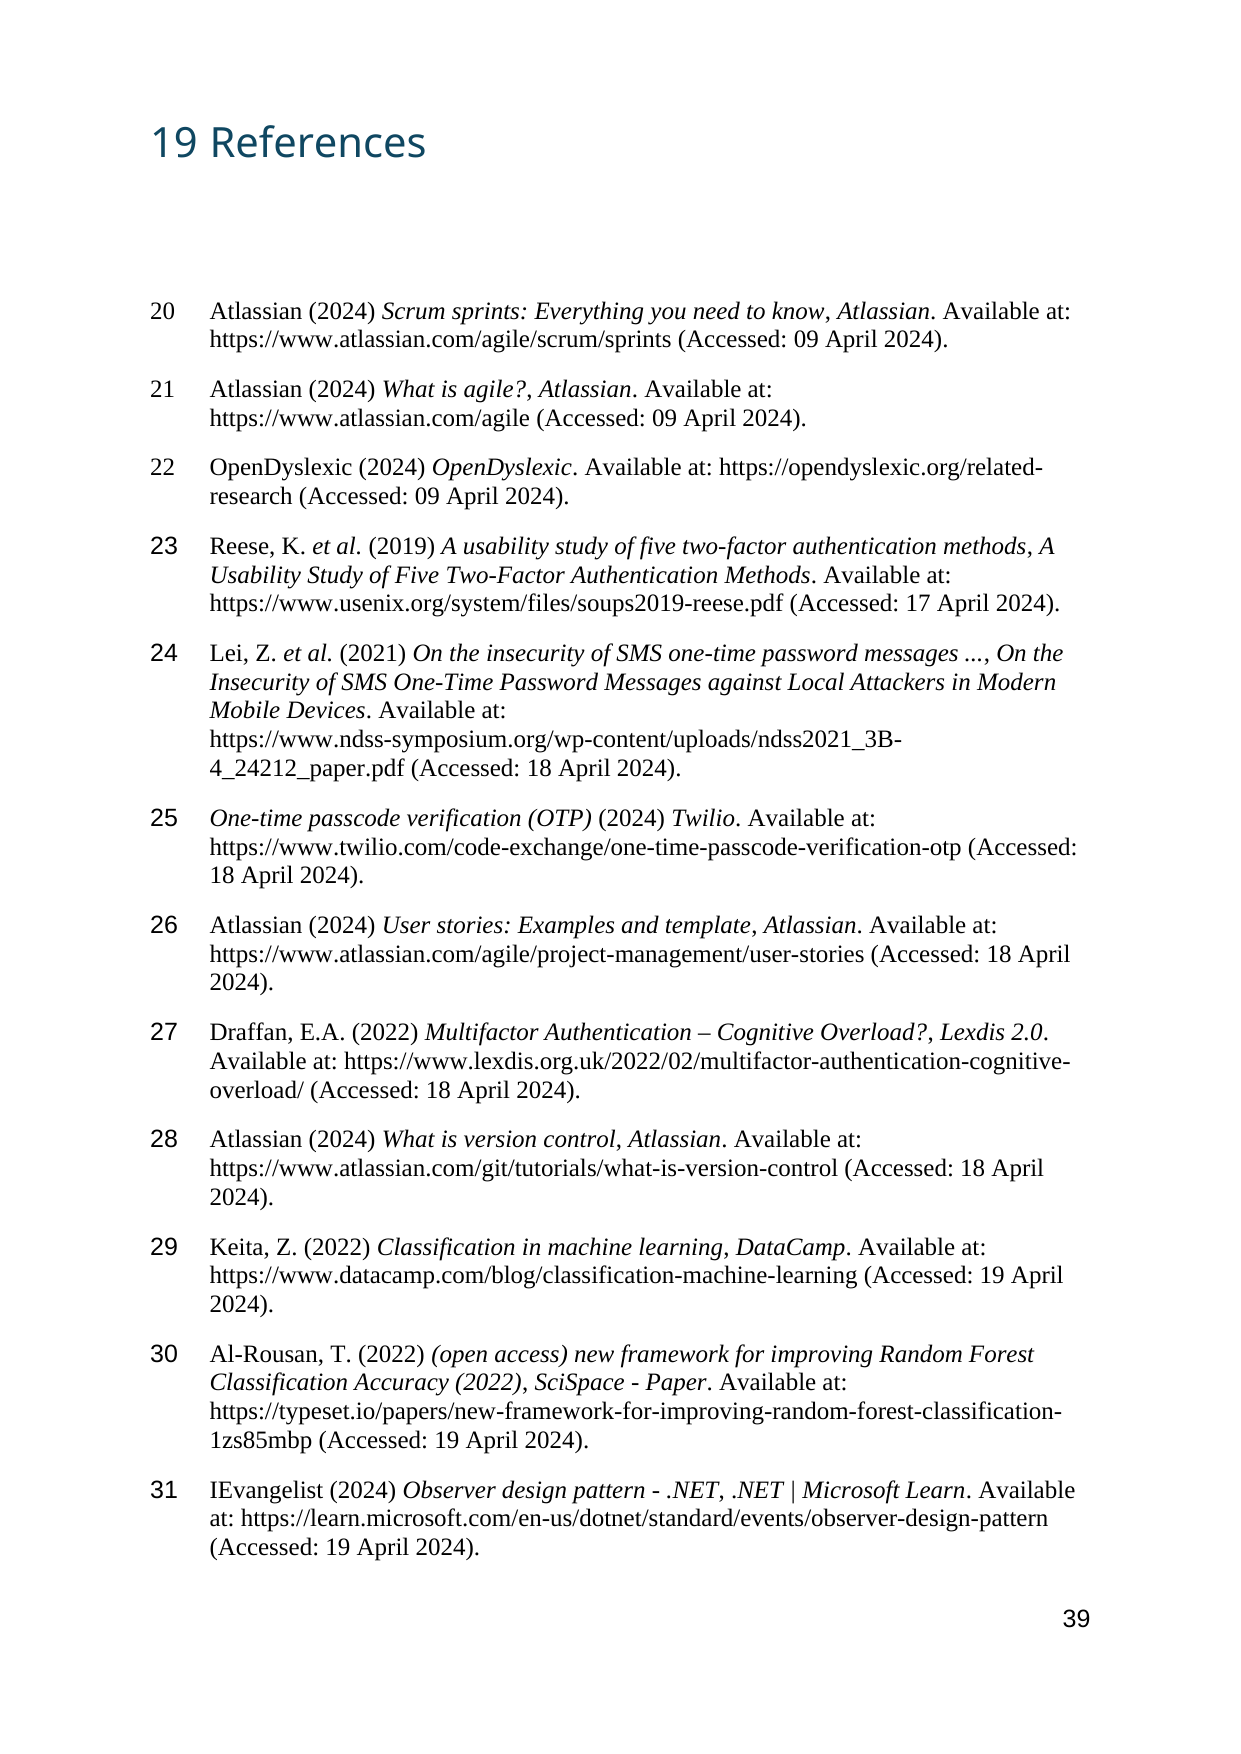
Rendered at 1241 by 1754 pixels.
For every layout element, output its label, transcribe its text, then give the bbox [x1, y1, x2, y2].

list One-time passcode verification (OTP) (2024) Twilio. Available at: https://www.twilio.com/code-exchange/one-time-passcode-verification-otp (Accessed: 18 April 2024). [150, 803, 1090, 889]
list Atlassian (2024) What is agile?, Atlassian. Available at: https://www.atlassian.com/agile (Accessed: 09 April 2024). [150, 374, 1090, 432]
list Al-Rousan, T. (2022) (open access) new framework for improving Random Forest Classification Accuracy (2022), SciSpace - Paper. Available at: https://typeset.io/papers/new-framework-for-improving-random-forest-classification-1zs85mbp (Accessed: 19 April 2024). [150, 1339, 1090, 1454]
list IEvangelist (2024) Observer design pattern - .NET, .NET | Microsoft Learn. Available at: https://learn.microsoft.com/en-us/dotnet/standard/events/observer-design-pattern (Accessed: 19 April 2024). [150, 1474, 1090, 1561]
list Atlassian (2024) What is version control, Atlassian. Available at: https://www.atlassian.com/git/tutorials/what-is-version-control (Accessed: 18 April 2024). [150, 1124, 1090, 1211]
list Keita, Z. (2022) Classification in machine learning, DataCamp. Available at: https://www.datacamp.com/blog/classification-machine-learning (Accessed: 19 April 2024). [150, 1231, 1090, 1318]
list Lei, Z. et al. (2021) On the insecurity of SMS one-time password messages ..., On the Insecurity of SMS One-Time Password Messages against Local Attackers in Modern Mobile Devices. Available at: https://www.ndss-symposium.org/wp-content/uploads/ndss2021_3B-4_24212_paper.pdf (Accessed: 18 April 2024). [150, 638, 1090, 782]
list Atlassian (2024) User stories: Examples and template, Atlassian. Available at: https://www.atlassian.com/agile/project-management/user-stories (Accessed: 18 April 2024). [150, 910, 1090, 996]
list Draffan, E.A. (2022) Multifactor Authentication – Cognitive Overload?, Lexdis 2.0. Available at: https://www.lexdis.org.uk/2022/02/multifactor-authentication-cognitive-overload/ (Accessed: 18 April 2024). [150, 1017, 1090, 1103]
list OpenDyslexic (2024) OpenDyslexic. Available at: https://opendyslexic.org/related-research (Accessed: 09 April 2024). [150, 452, 1090, 510]
subtitle References [150, 112, 1090, 169]
list Reese, K. et al. (2019) A usability study of five two-factor authentication methods, A Usability Study of Five Two-Factor Authentication Methods. Available at: https://www.usenix.org/system/files/soups2019-reese.pdf (Accessed: 17 April 2024). [150, 531, 1090, 617]
list Atlassian (2024) Scrum sprints: Everything you need to know, Atlassian. Available at: https://www.atlassian.com/agile/scrum/sprints (Accessed: 09 April 2024). [150, 296, 1090, 353]
